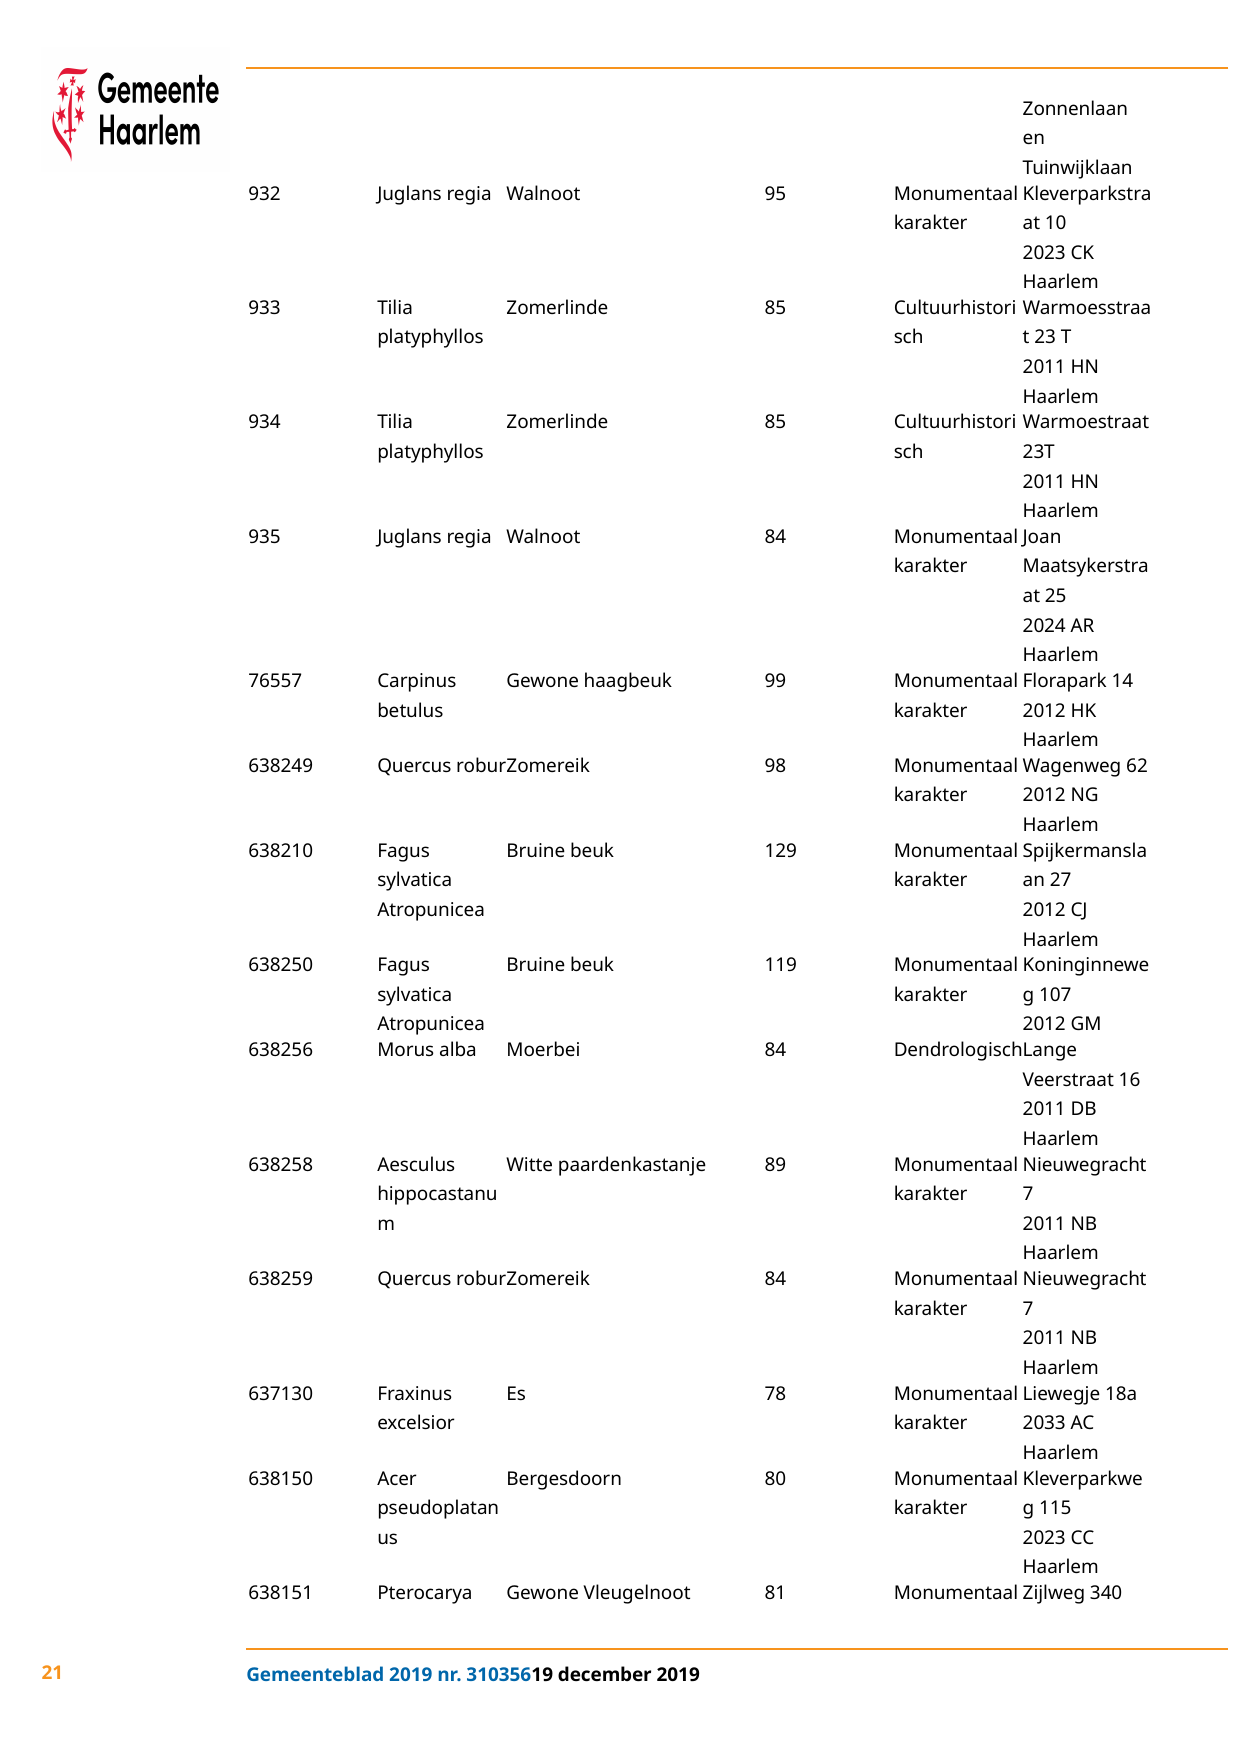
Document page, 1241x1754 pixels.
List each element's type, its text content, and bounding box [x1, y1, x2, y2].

table_cell Kleverparkstraat 10 2023 CK Haarlem [1023, 180, 1152, 294]
table_cell Juglans regia [377, 523, 506, 667]
table_cell Nieuwegracht 7 2011 NB Haarlem [1023, 1151, 1152, 1265]
table_cell Warmoestraat 23T 2011 HN Haarlem [1023, 409, 1152, 523]
table_cell Monumentaal karakter [894, 523, 1022, 667]
table_cell 935 [248, 523, 377, 667]
table_cell Juglans regia [377, 180, 506, 294]
table_cell 932 [248, 180, 377, 294]
table_cell Dendrologisch [894, 1036, 1022, 1151]
table_cell Bruine beuk [506, 837, 764, 951]
table_cell 84 [764, 523, 893, 667]
table_cell Quercus robur [377, 752, 506, 837]
table_cell Joan Maatsykerstraat 25 2024 AR Haarlem [1023, 523, 1152, 667]
table_cell [377, 95, 506, 180]
table_cell Zijlweg 340 [1023, 1579, 1152, 1605]
table_cell 637130 [248, 1380, 377, 1465]
table_cell 98 [764, 752, 893, 837]
table_cell Monumentaal karakter [894, 837, 1022, 951]
table_cell Bergesdoorn [506, 1465, 764, 1579]
table_cell Monumentaal karakter [894, 667, 1022, 752]
table_cell Pterocarya [377, 1579, 506, 1605]
table_cell 934 [248, 409, 377, 523]
table_cell Morus alba [377, 1036, 506, 1151]
table_cell Witte paardenkastanje [506, 1151, 764, 1265]
table_cell Walnoot [506, 523, 764, 667]
table_cell Es [506, 1380, 764, 1465]
table_cell Monumentaal karakter [894, 1265, 1022, 1380]
table_cell Aesculus hippocastanum [377, 1151, 506, 1265]
table_cell [894, 95, 1022, 180]
table_cell Liewegje 18a 2033 AC Haarlem [1023, 1380, 1152, 1465]
table_cell 84 [764, 1265, 893, 1380]
table_cell Fagus sylvatica Atropunicea [377, 837, 506, 951]
table_cell 85 [764, 294, 893, 409]
table_cell Fraxinus excelsior [377, 1380, 506, 1465]
table_cell Gewone Vleugelnoot [506, 1579, 764, 1605]
table_cell Monumentaal karakter [894, 752, 1022, 837]
table_cell [506, 95, 764, 180]
table_cell 638258 [248, 1151, 377, 1265]
table_cell Monumentaal karakter [894, 1151, 1022, 1265]
table_cell Monumentaal [894, 1579, 1022, 1605]
table_cell Koninginneweg 107 2012 GM [1023, 951, 1152, 1036]
table_cell 80 [764, 1465, 893, 1579]
table_cell [764, 95, 893, 180]
table_cell 638210 [248, 837, 377, 951]
table_cell 85 [764, 409, 893, 523]
table_cell Walnoot [506, 180, 764, 294]
table_cell Tilia platyphyllos [377, 409, 506, 523]
table_cell Fagus sylvatica Atropunicea [377, 951, 506, 1036]
table_cell Zomereik [506, 1265, 764, 1380]
table_cell Wagenweg 62 2012 NG Haarlem [1023, 752, 1152, 837]
table_cell 89 [764, 1151, 893, 1265]
table_cell 638249 [248, 752, 377, 837]
table_cell 78 [764, 1380, 893, 1465]
table_cell Moerbei [506, 1036, 764, 1151]
table_cell Spijkermanslaan 27 2012 CJ Haarlem [1023, 837, 1152, 951]
table_cell 99 [764, 667, 893, 752]
table_cell Tilia platyphyllos [377, 294, 506, 409]
table_cell 76557 [248, 667, 377, 752]
table_cell 638151 [248, 1579, 377, 1605]
table_cell Carpinus betulus [377, 667, 506, 752]
table_cell Quercus robur [377, 1265, 506, 1380]
table_cell 119 [764, 951, 893, 1036]
table_cell Zomereik [506, 752, 764, 837]
table_cell 638259 [248, 1265, 377, 1380]
table_cell Monumentaal karakter [894, 1465, 1022, 1579]
table_cell Nieuwegracht 7 2011 NB Haarlem [1023, 1265, 1152, 1380]
table_cell Lange Veerstraat 16 2011 DB Haarlem [1023, 1036, 1152, 1151]
table_cell Bruine beuk [506, 951, 764, 1036]
table_cell Monumentaal karakter [894, 180, 1022, 294]
picture [41, 47, 231, 172]
table_cell Gewone haagbeuk [506, 667, 764, 752]
table_cell Monumentaal karakter [894, 1380, 1022, 1465]
table_cell Cultuurhistorisch [894, 409, 1022, 523]
table_cell 81 [764, 1579, 893, 1605]
table_cell 638150 [248, 1465, 377, 1579]
table_cell Acer pseudoplatanus [377, 1465, 506, 1579]
table_cell 95 [764, 180, 893, 294]
table_cell 129 [764, 837, 893, 951]
table_cell 84 [764, 1036, 893, 1151]
table_cell Warmoesstraat 23 T 2011 HN Haarlem [1023, 294, 1152, 409]
table_cell Cultuurhistorisch [894, 294, 1022, 409]
table_cell Kleverparkweg 115 2023 CC Haarlem [1023, 1465, 1152, 1579]
table_cell Monumentaal karakter [894, 951, 1022, 1036]
table_cell Florapark 14 2012 HK Haarlem [1023, 667, 1152, 752]
table_cell Zonnenlaan en Tuinwijklaan [1023, 95, 1152, 180]
table_cell [248, 95, 377, 180]
table_cell 638250 [248, 951, 377, 1036]
table_cell Zomerlinde [506, 294, 764, 409]
table_cell 933 [248, 294, 377, 409]
table_cell Zomerlinde [506, 409, 764, 523]
table_cell 638256 [248, 1036, 377, 1151]
